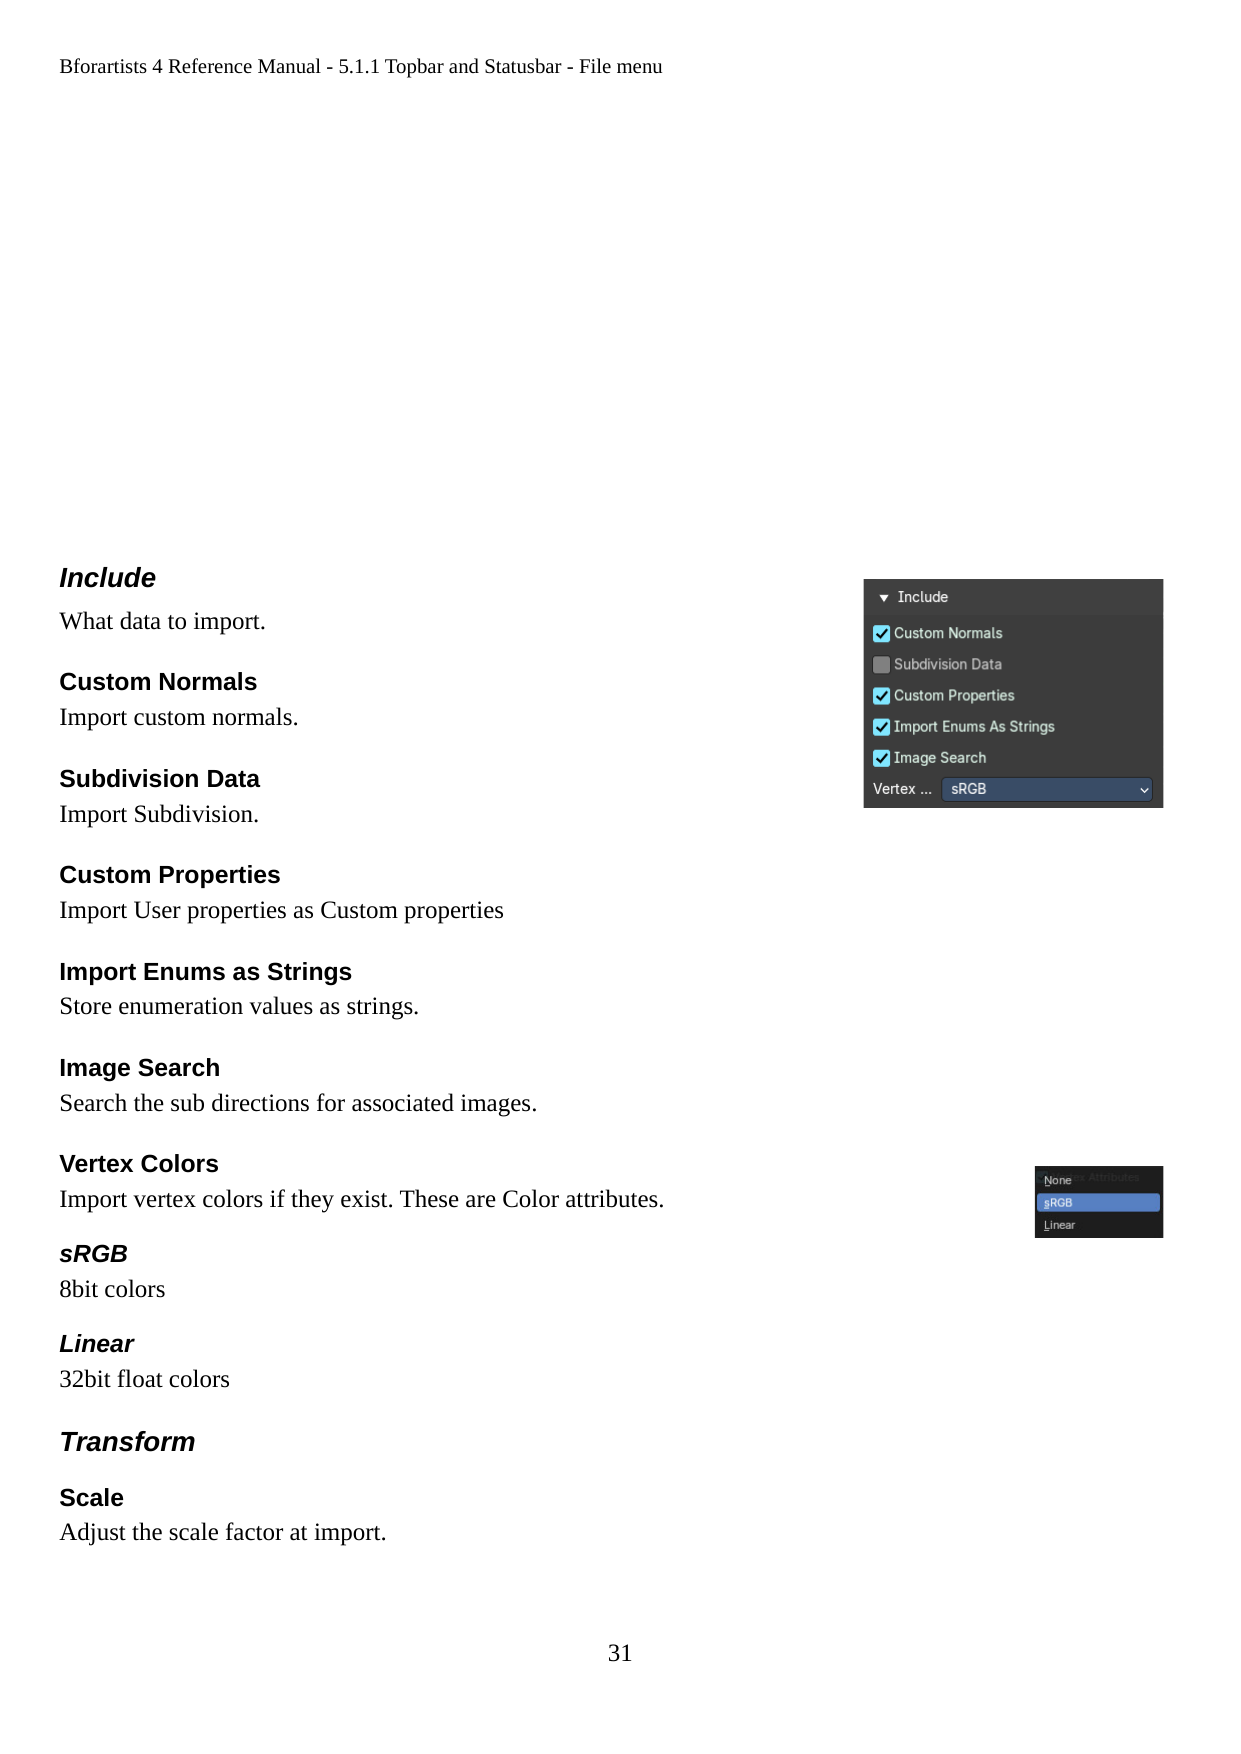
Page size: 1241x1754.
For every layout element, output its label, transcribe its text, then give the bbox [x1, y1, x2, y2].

subtitle Linear [59, 1329, 1181, 1358]
subtitle sRGB [59, 1239, 1181, 1268]
text 8bit colors [59, 1274, 1181, 1303]
subtitle [1164, 764, 1181, 792]
text Store enumeration values as strings. [59, 991, 1181, 1020]
subtitle Vertex Colors [59, 1149, 1181, 1178]
subtitle [1164, 667, 1181, 696]
subtitle Include [59, 562, 1181, 593]
subtitle Transform [59, 1426, 1181, 1458]
text Adjust the scale factor at import. [59, 1517, 1181, 1546]
text Import User properties as Custom properties [59, 895, 1181, 924]
subtitle Custom Normals [59, 667, 863, 696]
text [1164, 702, 1181, 731]
text Import Subdivision. [59, 799, 1181, 827]
text [1164, 606, 1181, 635]
subtitle Import Enums as Strings [59, 957, 1181, 985]
subtitle Image Search [59, 1053, 1181, 1081]
subtitle Custom Properties [59, 860, 1181, 889]
text Import custom normals. [59, 702, 863, 731]
picture [863, 579, 1164, 808]
subtitle Subdivision Data [59, 764, 863, 792]
picture [1034, 1166, 1164, 1238]
text 32bit float colors [59, 1364, 1181, 1393]
text Search the sub directions for associated images. [59, 1088, 1181, 1116]
subtitle Scale [59, 1483, 1181, 1511]
text What data to import. [59, 606, 863, 635]
text Import vertex colors if they exist. These are Color attributes. [59, 1184, 1034, 1213]
